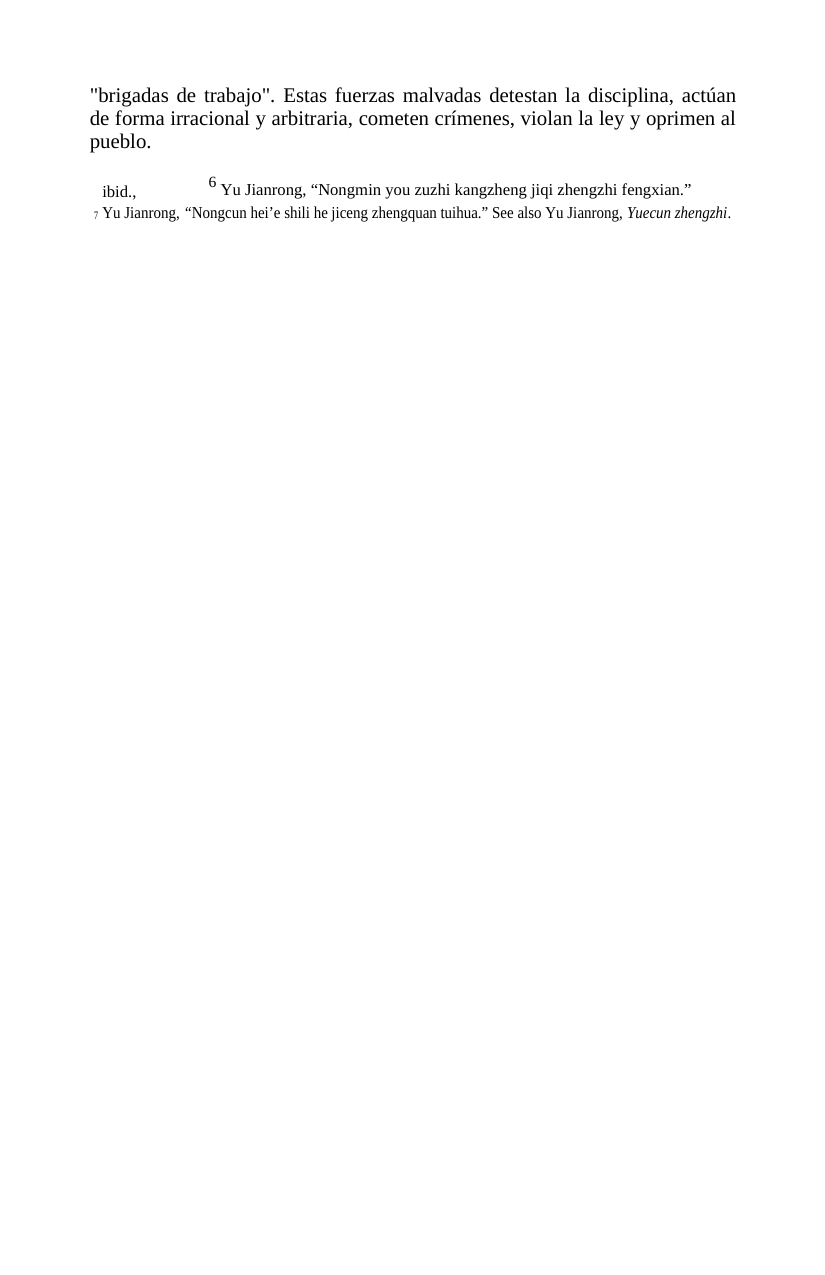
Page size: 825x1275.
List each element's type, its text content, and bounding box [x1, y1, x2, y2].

text "brigadas de trabajo". Estas fuerzas malvadas detestan la disciplina, actúan de forma irracional y arbitraria, cometen crímenes, violan la ley y oprimen al pueblo. [89, 84, 737, 153]
table_header ibid., [98, 173, 192, 201]
table_cell 7 [88, 201, 98, 222]
table_cell Yu Jianrong, “Nongcun hei’e shili he jiceng zhengquan tuihua.” See also Yu Jianrong, Yuecun zhengzhi. [98, 201, 737, 222]
table_header 6 Yu Jianrong, “Nongmin you zuzhi kangzheng jiqi zhengzhi fengxian.” [192, 173, 737, 201]
table_header [88, 173, 98, 201]
